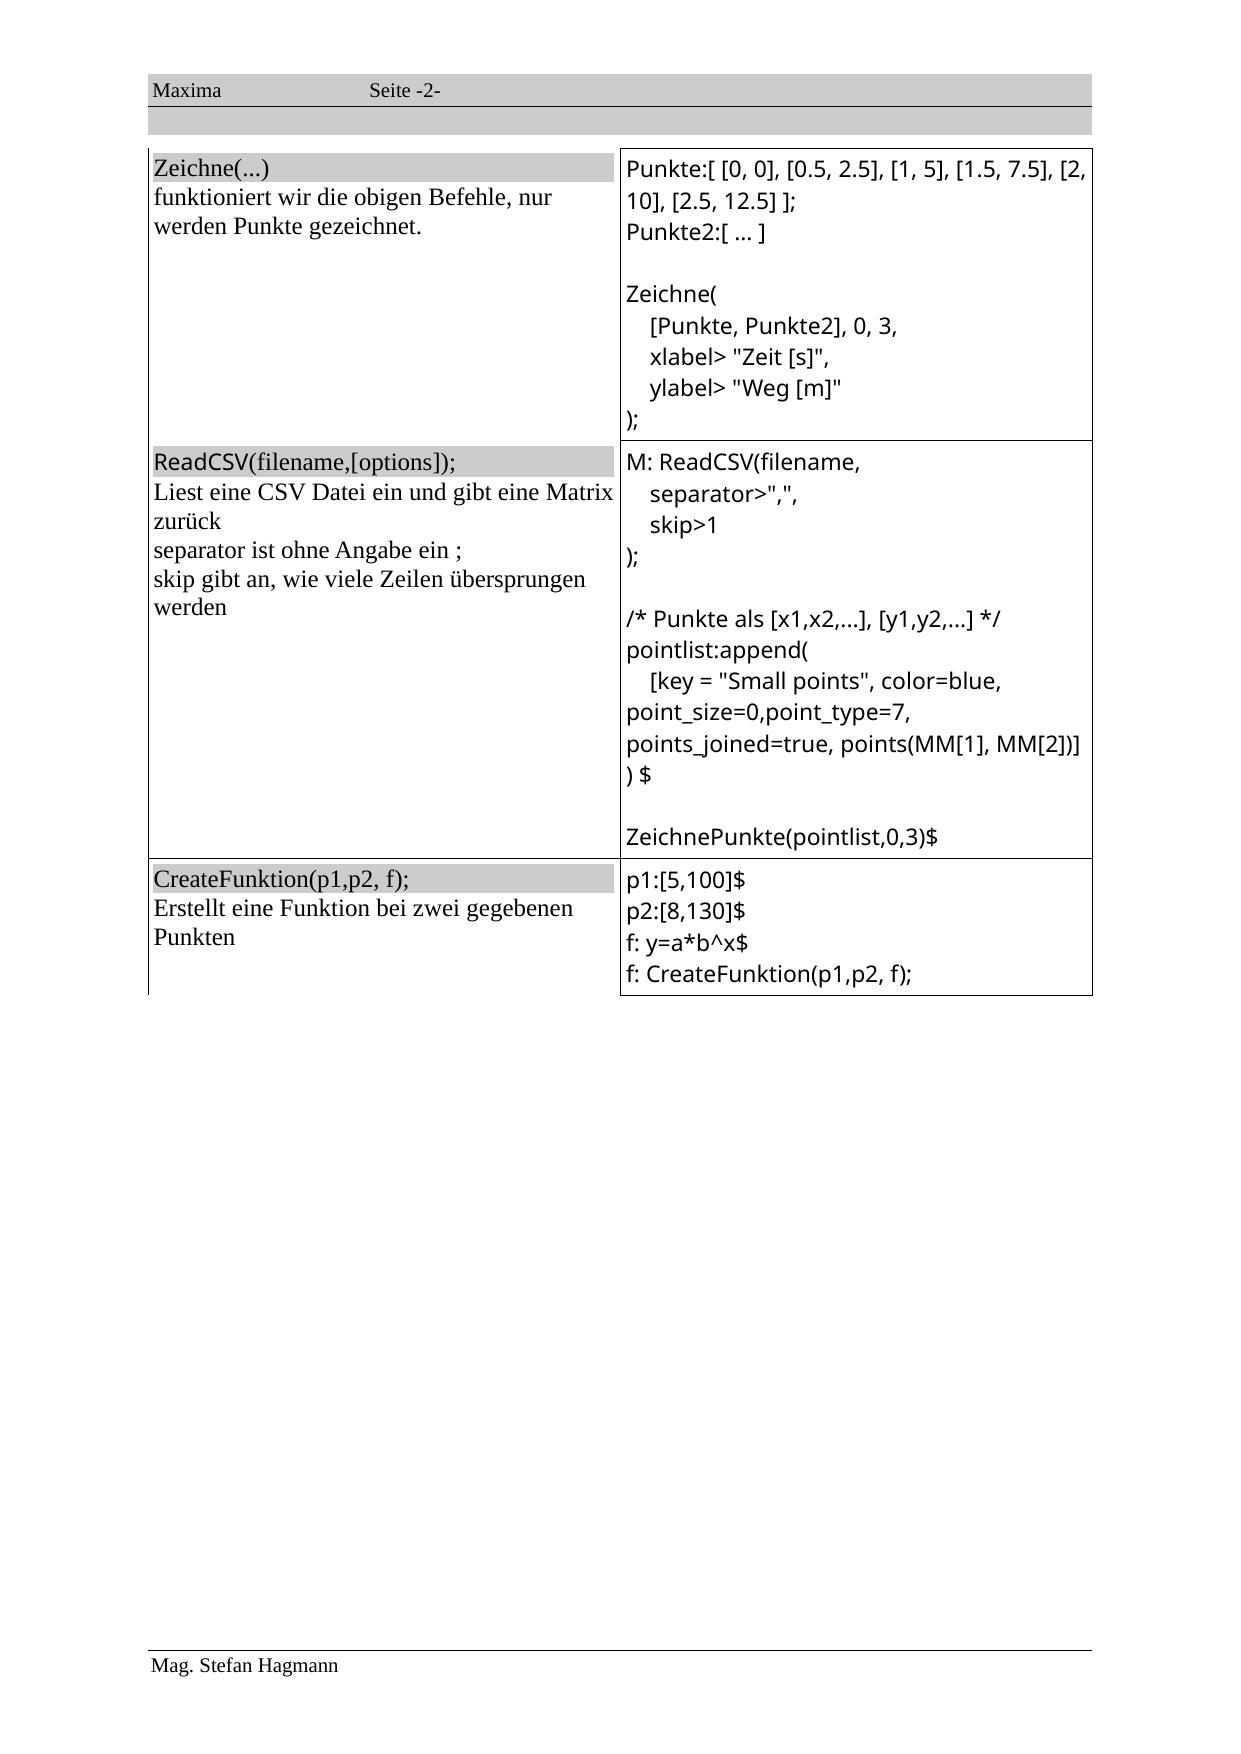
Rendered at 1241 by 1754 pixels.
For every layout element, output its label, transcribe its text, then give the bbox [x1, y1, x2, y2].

table_cell M: ReadCSV(filename, separator>",", skip>1 ); /* Punkte als [x1,x2,...], [y1,y2,...] */ pointlist:append( [key = "Small points", color=blue, point_size=0,point_type=7, points_joined=true, points(MM[1], MM[2])] ) $ ZeichnePunkte(pointlist,0,3)$ [621, 441, 1092, 858]
table_cell Zeichne(...) funktioniert wir die obigen Befehle, nur werden Punkte gezeichnet. [149, 148, 620, 440]
table_cell CreateFunktion(p1,p2, f); Erstellt eine Funktion bei zwei gegebenen Punkten [149, 859, 620, 995]
table_cell Punkte:[ [0, 0], [0.5, 2.5], [1, 5], [1.5, 7.5], [2, 10], [2.5, 12.5] ]; Punkte2:[ … ] Zeichne( [Punkte, Punkte2], 0, 3, xlabel> "Zeit [s]", ylabel> "Weg [m]" ); [621, 149, 1092, 440]
table_cell p1:[5,100]$ p2:[8,130]$ f: y=a*b^x$ f: CreateFunktion(p1,p2, f); [621, 859, 1092, 995]
table_cell ReadCSV(filename,[options]); Liest eine CSV Datei ein und gibt eine Matrix zurück separator ist ohne Angabe ein ; skip gibt an, wie viele Zeilen übersprungen werden [149, 440, 620, 858]
